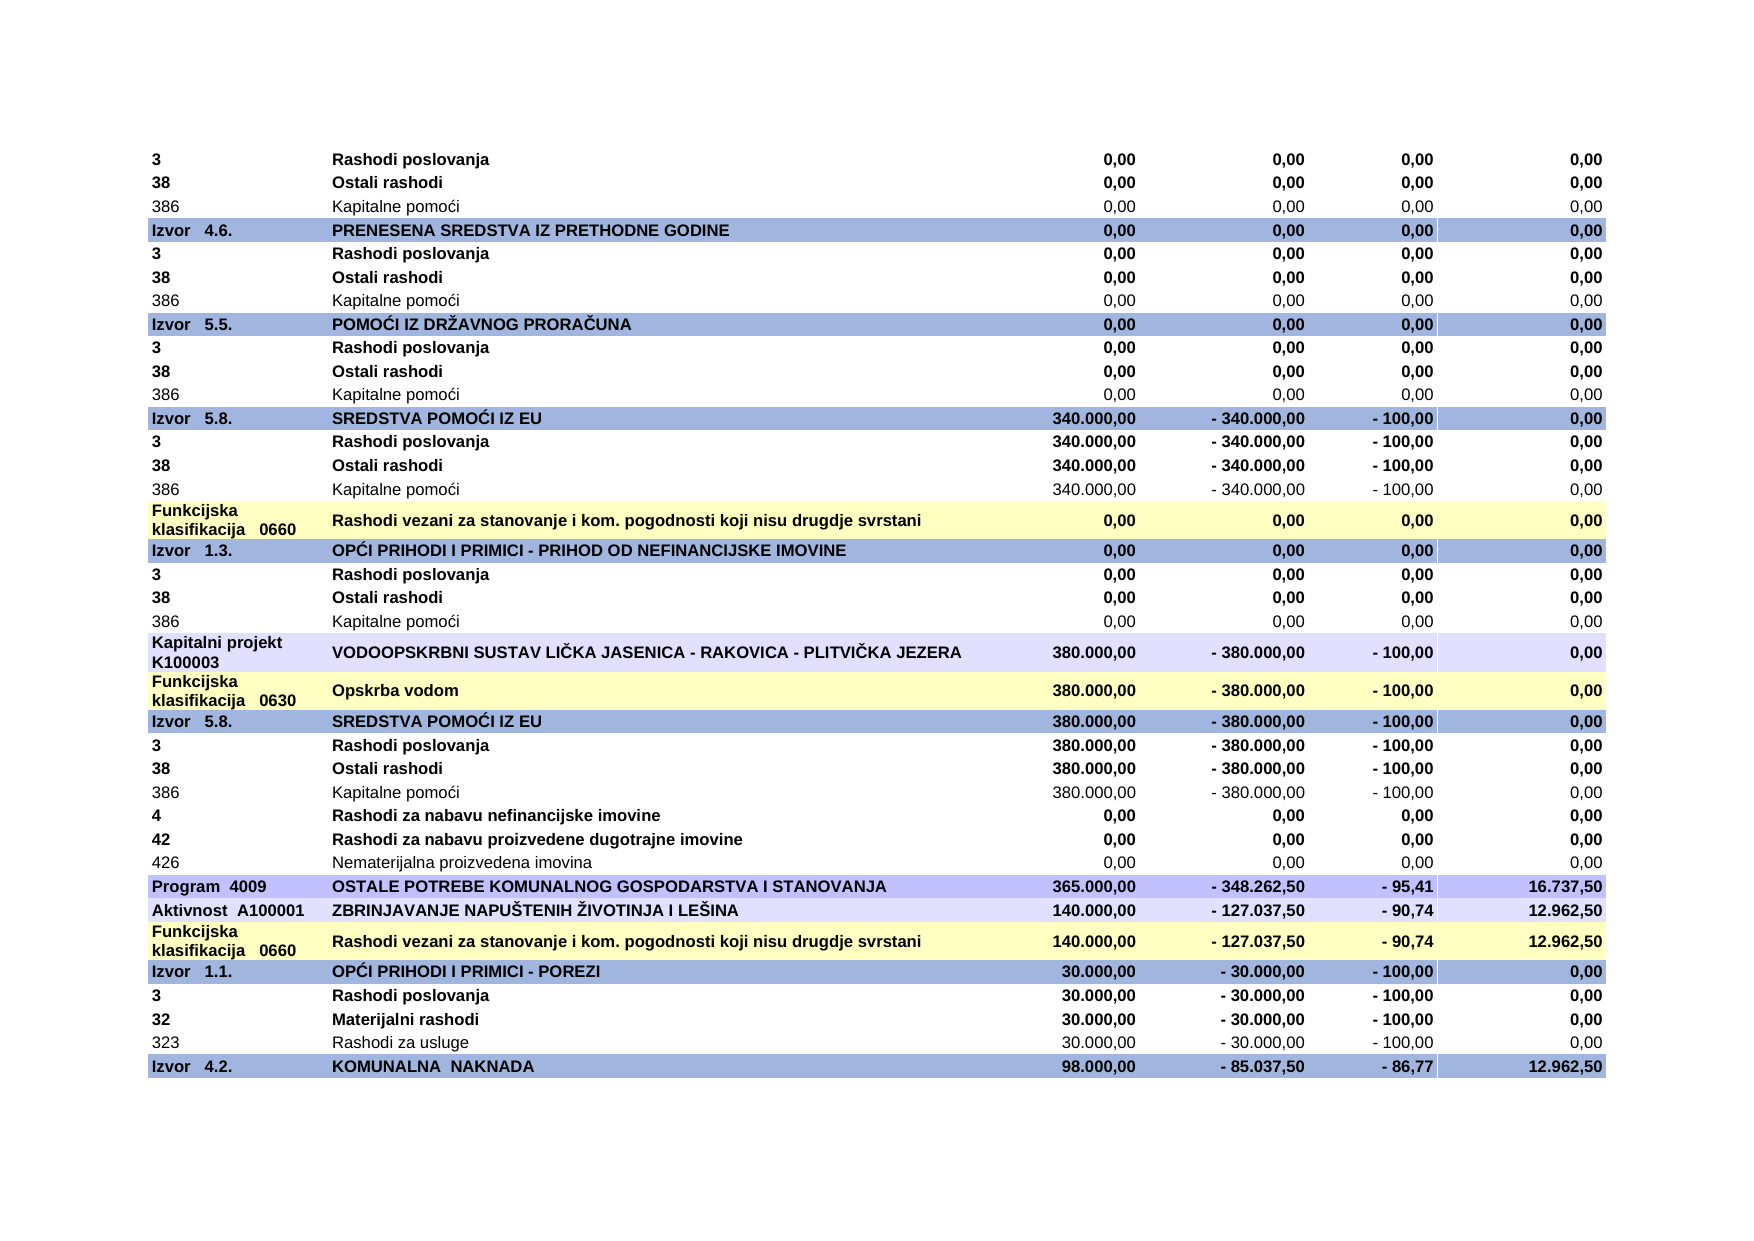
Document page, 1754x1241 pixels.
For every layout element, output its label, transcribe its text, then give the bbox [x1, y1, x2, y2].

table_cell VODOOPSKRBNI SUSTAV LIČKA JASENICA - RAKOVICA - PLITVIČKA JEZERA [328, 633, 971, 672]
table_cell 12.962,50 [1438, 922, 1606, 960]
table_cell Kapitalne pomoći [328, 610, 971, 633]
table_cell Ostali rashodi [328, 757, 971, 781]
table_cell - 100,00 [1309, 672, 1437, 710]
table_cell - 100,00 [1309, 407, 1437, 430]
table_cell 0,00 [1438, 1007, 1606, 1031]
table_cell 0,00 [1140, 586, 1309, 610]
table_cell - 380.000,00 [1140, 633, 1309, 672]
table_cell 0,00 [1140, 195, 1309, 218]
table_cell 0,00 [1438, 610, 1606, 633]
table_cell 0,00 [1309, 242, 1437, 265]
table_cell 0,00 [1438, 265, 1606, 289]
table_cell OPĆI PRIHODI I PRIMICI - PRIHOD OD NEFINANCIJSKE IMOVINE [328, 539, 971, 563]
table_cell 0,00 [1438, 242, 1606, 265]
table_cell 30.000,00 [971, 1031, 1140, 1054]
table_cell 0,00 [971, 501, 1140, 539]
table_cell - 90,74 [1309, 898, 1437, 922]
table_cell Izvor 5.8. [148, 710, 328, 733]
table_cell 0,00 [1438, 960, 1606, 984]
table_cell 0,00 [1140, 383, 1309, 407]
table_cell Ostali rashodi [328, 360, 971, 383]
table_cell 380.000,00 [971, 633, 1140, 672]
table_cell - 340.000,00 [1140, 454, 1309, 477]
table_cell 3 [148, 734, 328, 757]
table_cell 12.962,50 [1438, 1054, 1606, 1078]
table_cell - 90,74 [1309, 922, 1437, 960]
table_cell 0,00 [971, 539, 1140, 563]
table_cell - 100,00 [1309, 960, 1437, 984]
table_cell 0,00 [1438, 195, 1606, 218]
table_cell 30.000,00 [971, 1007, 1140, 1031]
table_cell 365.000,00 [971, 875, 1140, 898]
table_cell - 380.000,00 [1140, 757, 1309, 781]
table_cell 386 [148, 195, 328, 218]
table_cell 0,00 [1140, 804, 1309, 828]
table_cell 0,00 [971, 148, 1140, 171]
table_cell 3 [148, 336, 328, 359]
table_cell - 30.000,00 [1140, 960, 1309, 984]
table_cell - 100,00 [1309, 430, 1437, 454]
table_cell - 100,00 [1309, 633, 1437, 672]
table_cell Izvor 4.2. [148, 1054, 328, 1078]
table_cell - 100,00 [1309, 781, 1437, 804]
table_cell 0,00 [1438, 148, 1606, 171]
table_cell 0,00 [1438, 360, 1606, 383]
table_cell SREDSTVA POMOĆI IZ EU [328, 407, 971, 430]
table_cell 0,00 [1309, 148, 1437, 171]
table_cell Ostali rashodi [328, 454, 971, 477]
table_cell 0,00 [971, 586, 1140, 610]
table_cell - 95,41 [1309, 875, 1437, 898]
table_cell Ostali rashodi [328, 265, 971, 289]
table_cell Ostali rashodi [328, 586, 971, 610]
table_cell Ostali rashodi [328, 171, 971, 195]
table_cell 0,00 [1140, 539, 1309, 563]
table_cell Funkcijska klasifikacija 0660 [148, 922, 328, 960]
table_cell 340.000,00 [971, 430, 1140, 454]
table_cell 0,00 [1309, 383, 1437, 407]
table_cell 0,00 [971, 360, 1140, 383]
table_cell 0,00 [1438, 313, 1606, 336]
table_cell 0,00 [1309, 828, 1437, 851]
table_cell 0,00 [1438, 633, 1606, 672]
table_cell 0,00 [1140, 265, 1309, 289]
table_cell Kapitalni projekt K100003 [148, 633, 328, 672]
table_cell - 380.000,00 [1140, 734, 1309, 757]
table_cell 0,00 [1438, 757, 1606, 781]
table_cell - 100,00 [1309, 984, 1437, 1007]
table_cell Kapitalne pomoći [328, 781, 971, 804]
table_cell 340.000,00 [971, 477, 1140, 501]
table_cell ZBRINJAVANJE NAPUŠTENIH ŽIVOTINJA I LEŠINA [328, 898, 971, 922]
table_cell Funkcijska klasifikacija 0660 [148, 501, 328, 539]
table_cell 386 [148, 477, 328, 501]
table_cell 0,00 [1438, 477, 1606, 501]
table_cell SREDSTVA POMOĆI IZ EU [328, 710, 971, 733]
table_cell - 100,00 [1309, 477, 1437, 501]
table_cell 0,00 [1140, 289, 1309, 312]
table_cell 340.000,00 [971, 454, 1140, 477]
table_cell 0,00 [1309, 563, 1437, 586]
table_cell 0,00 [1438, 218, 1606, 242]
table_cell 0,00 [1438, 430, 1606, 454]
table_cell - 85.037,50 [1140, 1054, 1309, 1078]
table_cell POMOĆI IZ DRŽAVNOG PRORAČUNA [328, 313, 971, 336]
table_cell 0,00 [1140, 171, 1309, 195]
table_cell 380.000,00 [971, 710, 1140, 733]
table_cell 0,00 [1309, 539, 1437, 563]
table_cell 0,00 [1438, 984, 1606, 1007]
table_cell 0,00 [971, 804, 1140, 828]
table_cell 0,00 [971, 563, 1140, 586]
table_cell 16.737,50 [1438, 875, 1606, 898]
table_cell - 127.037,50 [1140, 922, 1309, 960]
table_cell Rashodi vezani za stanovanje i kom. pogodnosti koji nisu drugdje svrstani [328, 922, 971, 960]
table_cell 0,00 [1438, 454, 1606, 477]
table_cell Nematerijalna proizvedena imovina [328, 851, 971, 875]
table_cell Rashodi poslovanja [328, 563, 971, 586]
table_cell Rashodi vezani za stanovanje i kom. pogodnosti koji nisu drugdje svrstani [328, 501, 971, 539]
table_cell Rashodi poslovanja [328, 336, 971, 359]
table_cell 0,00 [971, 851, 1140, 875]
table_cell Kapitalne pomoći [328, 383, 971, 407]
table_cell Rashodi poslovanja [328, 984, 971, 1007]
table_cell 0,00 [1140, 828, 1309, 851]
table_cell - 100,00 [1309, 1007, 1437, 1031]
table_cell 0,00 [971, 313, 1140, 336]
table_cell 0,00 [1438, 734, 1606, 757]
table_cell Rashodi poslovanja [328, 242, 971, 265]
table_cell 340.000,00 [971, 407, 1140, 430]
table_cell 30.000,00 [971, 960, 1140, 984]
table_cell 0,00 [1438, 1031, 1606, 1054]
table_cell 0,00 [1140, 851, 1309, 875]
table_cell Kapitalne pomoći [328, 477, 971, 501]
table_cell 0,00 [1438, 539, 1606, 563]
table_cell 0,00 [1140, 501, 1309, 539]
table_cell 140.000,00 [971, 922, 1140, 960]
table_cell 0,00 [971, 383, 1140, 407]
table_cell 0,00 [1438, 289, 1606, 312]
table_cell - 340.000,00 [1140, 477, 1309, 501]
table_cell 98.000,00 [971, 1054, 1140, 1078]
table_cell Kapitalne pomoći [328, 289, 971, 312]
table_cell 0,00 [1140, 336, 1309, 359]
table_cell 0,00 [1309, 265, 1437, 289]
table_cell - 348.262,50 [1140, 875, 1309, 898]
table_cell 0,00 [1309, 218, 1437, 242]
table_cell 0,00 [1140, 218, 1309, 242]
table_cell - 86,77 [1309, 1054, 1437, 1078]
table_cell Opskrba vodom [328, 672, 971, 710]
table_cell 0,00 [1140, 148, 1309, 171]
table_cell 0,00 [971, 289, 1140, 312]
table_cell - 30.000,00 [1140, 984, 1309, 1007]
table_cell 0,00 [1309, 336, 1437, 359]
table_cell 0,00 [1438, 781, 1606, 804]
table_cell 0,00 [1140, 563, 1309, 586]
table_cell 38 [148, 757, 328, 781]
table_cell - 30.000,00 [1140, 1031, 1309, 1054]
table_cell 0,00 [1438, 672, 1606, 710]
table_cell - 100,00 [1309, 710, 1437, 733]
table_cell 380.000,00 [971, 672, 1140, 710]
table_cell 0,00 [971, 242, 1140, 265]
table_cell Materijalni rashodi [328, 1007, 971, 1031]
table_cell Rashodi poslovanja [328, 148, 971, 171]
table_cell 386 [148, 610, 328, 633]
table_cell Program 4009 [148, 875, 328, 898]
table_cell 3 [148, 430, 328, 454]
table_cell 0,00 [971, 265, 1140, 289]
table_cell 38 [148, 454, 328, 477]
table_cell Izvor 5.8. [148, 407, 328, 430]
table_cell 12.962,50 [1438, 898, 1606, 922]
table_cell 386 [148, 781, 328, 804]
table_cell 0,00 [1438, 828, 1606, 851]
table_cell 0,00 [1438, 171, 1606, 195]
table_cell 0,00 [1438, 336, 1606, 359]
table_cell 38 [148, 586, 328, 610]
table_cell 3 [148, 984, 328, 1007]
table_cell 0,00 [1309, 195, 1437, 218]
table_cell - 380.000,00 [1140, 672, 1309, 710]
table_cell 0,00 [1140, 313, 1309, 336]
table_cell 42 [148, 828, 328, 851]
table_cell 32 [148, 1007, 328, 1031]
table_cell 0,00 [1309, 289, 1437, 312]
table_cell - 127.037,50 [1140, 898, 1309, 922]
table_cell - 100,00 [1309, 1031, 1437, 1054]
table_cell Rashodi poslovanja [328, 430, 971, 454]
table_cell 0,00 [1438, 851, 1606, 875]
table_cell Rashodi za usluge [328, 1031, 971, 1054]
table_cell 38 [148, 360, 328, 383]
table_cell OSTALE POTREBE KOMUNALNOG GOSPODARSTVA I STANOVANJA [328, 875, 971, 898]
table_cell 0,00 [1438, 407, 1606, 430]
table_cell 0,00 [1140, 360, 1309, 383]
table_cell 0,00 [1309, 804, 1437, 828]
table_cell - 100,00 [1309, 454, 1437, 477]
table_cell 4 [148, 804, 328, 828]
table_cell - 380.000,00 [1140, 710, 1309, 733]
table_cell 0,00 [1438, 563, 1606, 586]
table_cell 38 [148, 265, 328, 289]
table_cell 38 [148, 171, 328, 195]
table_cell - 380.000,00 [1140, 781, 1309, 804]
table_cell KOMUNALNA NAKNADA [328, 1054, 971, 1078]
table_cell - 340.000,00 [1140, 407, 1309, 430]
table_cell Rashodi za nabavu nefinancijske imovine [328, 804, 971, 828]
table_cell 380.000,00 [971, 757, 1140, 781]
table_cell Izvor 5.5. [148, 313, 328, 336]
table_cell 30.000,00 [971, 984, 1140, 1007]
table_cell 0,00 [1438, 586, 1606, 610]
table_cell OPĆI PRIHODI I PRIMICI - POREZI [328, 960, 971, 984]
table_cell 380.000,00 [971, 734, 1140, 757]
table_cell 3 [148, 242, 328, 265]
table_cell 3 [148, 148, 328, 171]
table_cell Izvor 4.6. [148, 218, 328, 242]
table_cell Rashodi za nabavu proizvedene dugotrajne imovine [328, 828, 971, 851]
table_cell - 100,00 [1309, 757, 1437, 781]
table_cell 0,00 [971, 171, 1140, 195]
table_cell 0,00 [1309, 360, 1437, 383]
table_cell 0,00 [1309, 586, 1437, 610]
table_cell 323 [148, 1031, 328, 1054]
table_cell Rashodi poslovanja [328, 734, 971, 757]
table_cell 0,00 [1309, 313, 1437, 336]
table_cell 386 [148, 289, 328, 312]
table_cell 140.000,00 [971, 898, 1140, 922]
table_cell 0,00 [1309, 851, 1437, 875]
table_cell Izvor 1.3. [148, 539, 328, 563]
table_cell 0,00 [1438, 383, 1606, 407]
table_cell 3 [148, 563, 328, 586]
table_cell 0,00 [971, 218, 1140, 242]
table_cell 0,00 [971, 828, 1140, 851]
table_cell - 340.000,00 [1140, 430, 1309, 454]
table_cell 0,00 [1309, 171, 1437, 195]
table_cell 426 [148, 851, 328, 875]
table_cell 386 [148, 383, 328, 407]
table_cell 0,00 [971, 610, 1140, 633]
table_cell 0,00 [1309, 610, 1437, 633]
table_cell Funkcijska klasifikacija 0630 [148, 672, 328, 710]
table_cell 0,00 [971, 195, 1140, 218]
table_cell 0,00 [1438, 501, 1606, 539]
table_cell - 30.000,00 [1140, 1007, 1309, 1031]
table_cell - 100,00 [1309, 734, 1437, 757]
table_cell Aktivnost A100001 [148, 898, 328, 922]
table_cell 0,00 [971, 336, 1140, 359]
table_cell 0,00 [1140, 610, 1309, 633]
table_cell 0,00 [1309, 501, 1437, 539]
table_cell Kapitalne pomoći [328, 195, 971, 218]
table_cell 0,00 [1438, 710, 1606, 733]
table_cell 380.000,00 [971, 781, 1140, 804]
table_cell Izvor 1.1. [148, 960, 328, 984]
table_cell 0,00 [1438, 804, 1606, 828]
table_cell PRENESENA SREDSTVA IZ PRETHODNE GODINE [328, 218, 971, 242]
table_cell 0,00 [1140, 242, 1309, 265]
